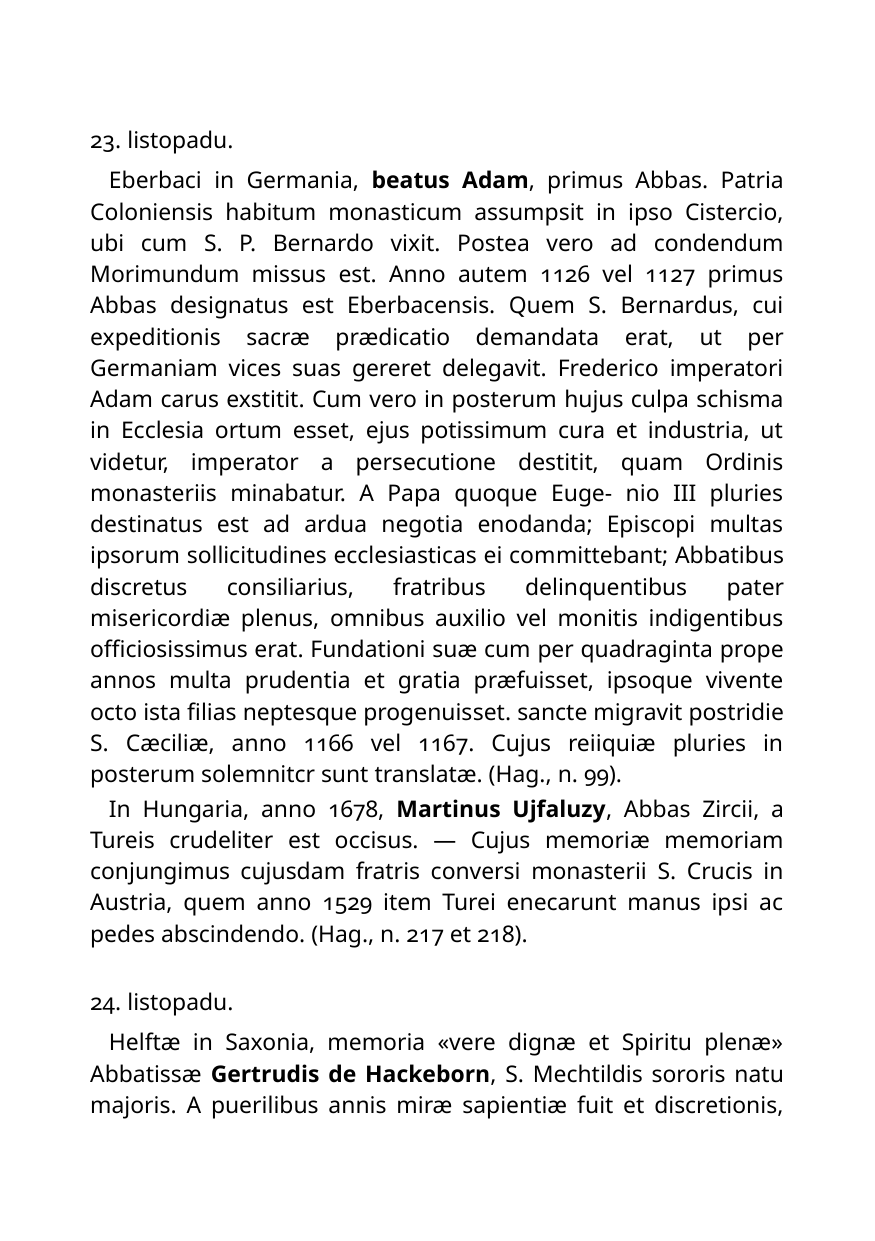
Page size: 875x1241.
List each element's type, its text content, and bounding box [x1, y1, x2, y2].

text 23. listopadu. [90, 124, 784, 156]
text Eberbaci in Germania, beatus Adam, primus Abbas. Patria Coloniensis habitum monasticum assumpsit in ipso Cistercio, ubi cum S. P. Bernardo vixit. Postea vero ad condendum Morimundum missus est. Anno autem 1126 vel 1127 primus Abbas designatus est Eberbacensis. Quem S. Bernardus, cui expeditionis sacræ prædicatio demandata erat, ut per Germaniam vices suas gereret delegavit. Frederico imperatori Adam carus exstitit. Cum vero in posterum hujus culpa schisma in Ecclesia ortum esset, ejus potissimum cura et industria, ut videtur, imperator a persecutione destitit, quam Ordinis monasteriis minabatur. A Papa quoque Euge- nio III pluries destinatus est ad ardua negotia enodanda; Episcopi multas ipsorum sollicitudines ecclesiasticas ei com­mittebant; Abbatibus discretus consiliarius, fratribus delin­quentibus pater misericordiæ plenus, omnibus auxilio vel monitis indigentibus officiosissimus erat. Fundationi suæ cum per quadraginta prope annos multa prudentia et gratia præfuisset, ipsoque vivente octo ista filias neptesque progenuis­set. sancte migravit postridie S. Cæciliæ, anno 1166 vel 1167. Cujus reiiquiæ pluries in posterum solemnitcr sunt translatæ. (Hag., n. 99). [90, 164, 784, 789]
text In Hungaria, anno 1678, Martinus Ujfaluzy, Abbas Zircii, a Tureis crudeliter est occisus. — Cujus memoriæ memoriam conjungimus cujusdam fratris conversi monasterii S. Crucis in Austria, quem anno 1529 item Turei enecarunt manus ipsi ac pedes abscindendo. (Hag., n. 217 et 218). [90, 792, 784, 949]
text Helftæ in Saxonia, memoria «vere dignæ et Spiritu plenæ» Abbatissæ Gertrudis de Hackeborn, S. Mechtildis sororis natu majoris. A puerilibus annis miræ sapientiæ fuit et discretionis, [90, 1026, 784, 1120]
text 24. listopadu. [90, 986, 784, 1017]
